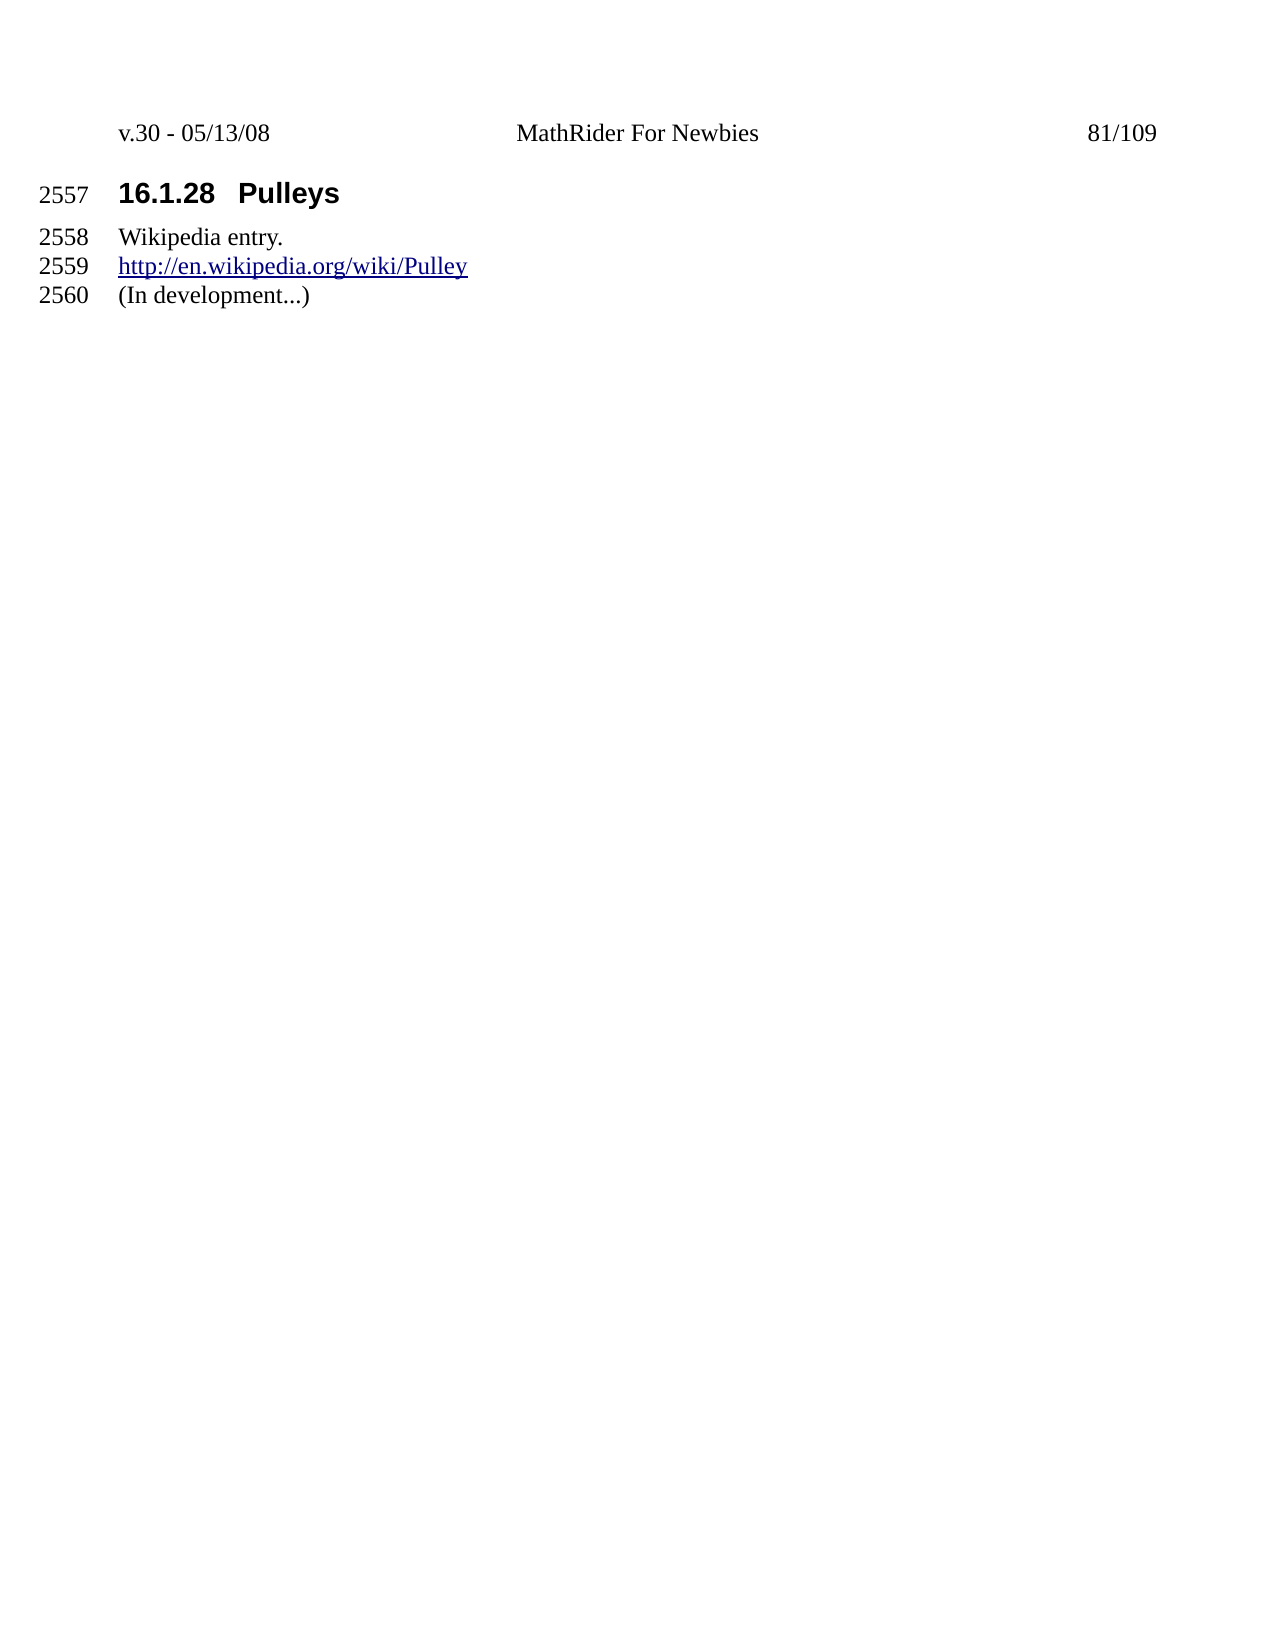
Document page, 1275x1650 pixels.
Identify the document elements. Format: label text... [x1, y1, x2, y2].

text http://en.wikipedia.org/wiki/Pulley [118, 251, 1157, 280]
subtitle Pulleys [118, 176, 1157, 210]
text (In development...) [118, 280, 1157, 309]
text Wikipedia entry. [118, 222, 1157, 251]
